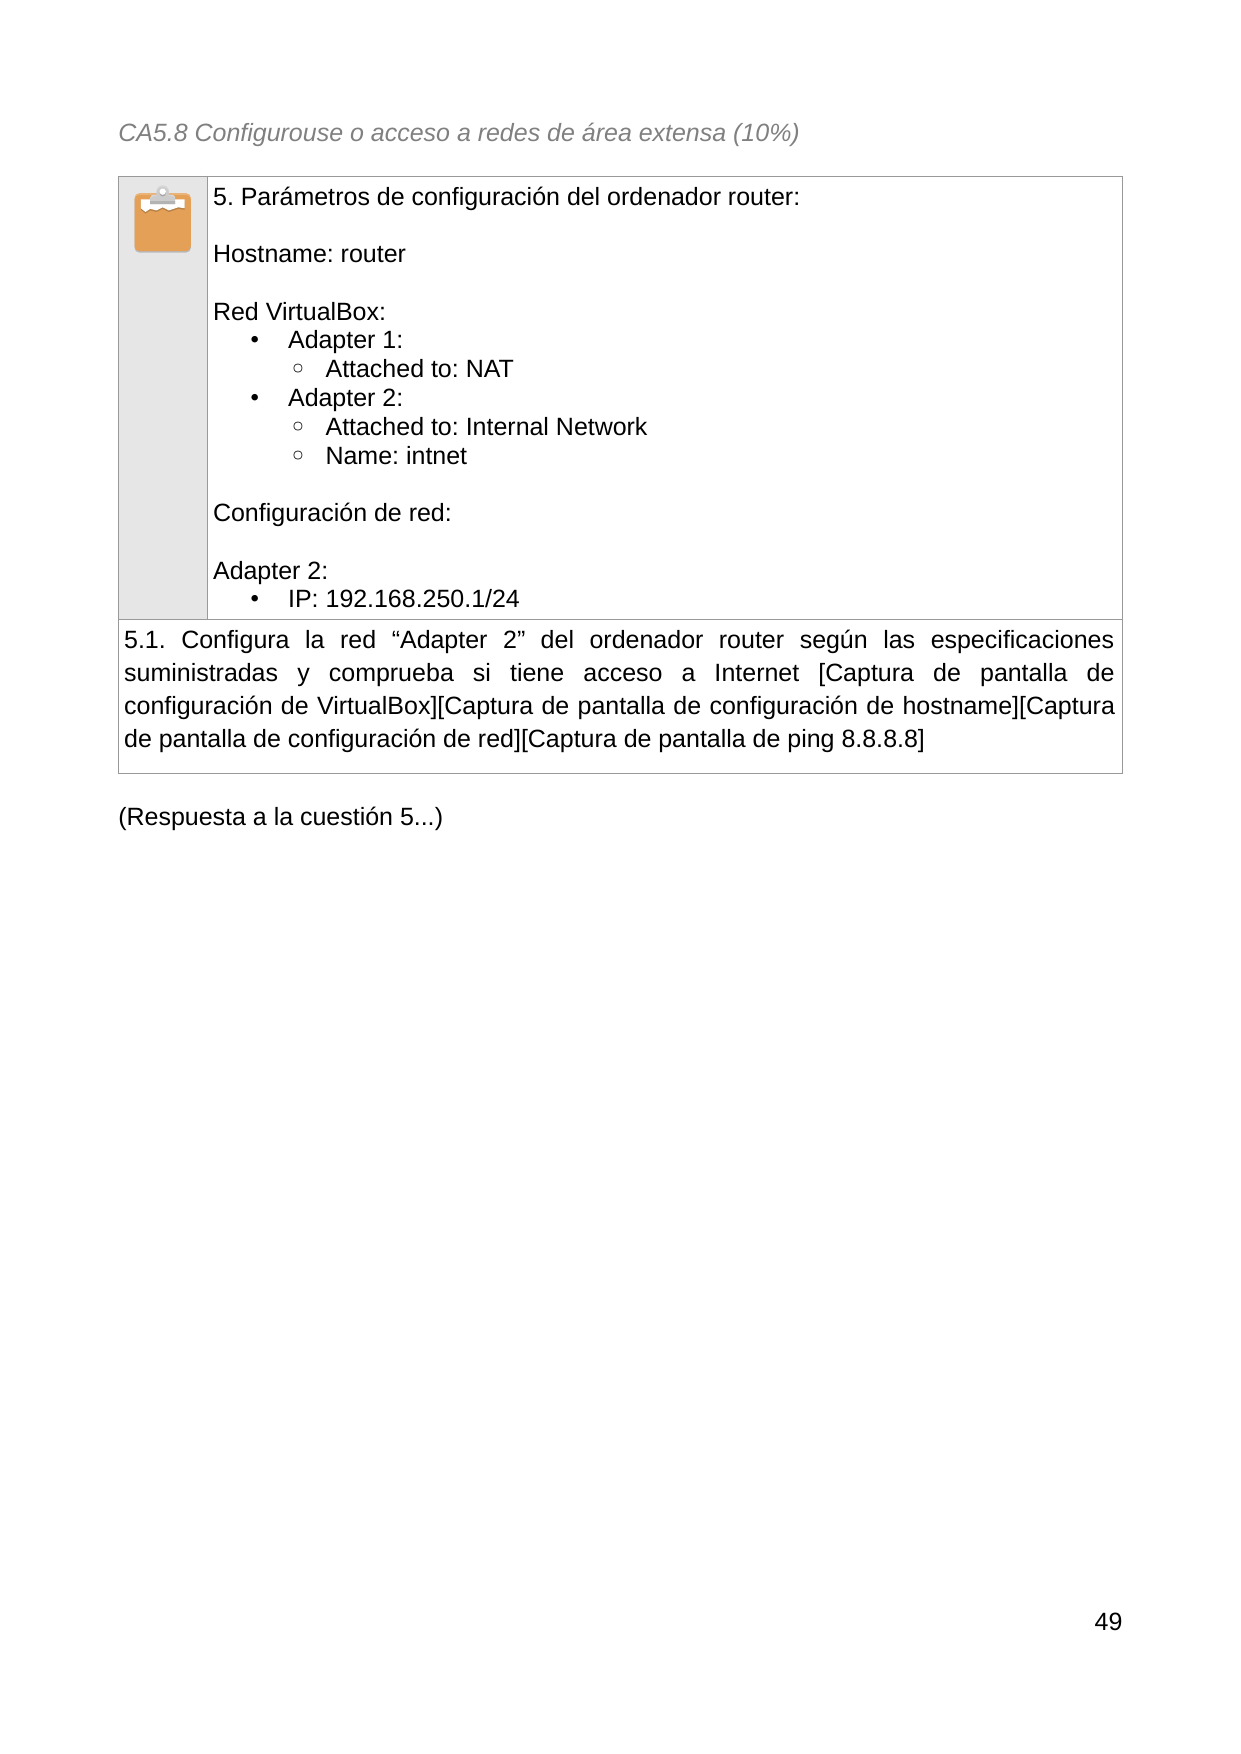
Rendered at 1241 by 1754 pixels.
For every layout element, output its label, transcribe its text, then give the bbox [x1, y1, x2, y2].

table_header [119, 177, 207, 619]
table_cell 5.1. Configura la red “Adapter 2” del ordenador router según las especificaciones suministradas y comprueba si tiene acceso a Internet [Captura de pantalla de configuración de VirtualBox][Captura de pantalla de configuración de hostname][Captura de pantalla de configuración de red][Captura de pantalla de ping 8.8.8.8] [119, 620, 1122, 773]
text (Respuesta a la cuestión 5...) [118, 802, 1122, 831]
text CA5.8 Configurouse o acceso a redes de área extensa (10%) [118, 118, 1122, 147]
table_header 5. Parámetros de configuración del ordenador router: Hostname: router Red VirtualBox: Adapter 1: Attached to: NAT Adapter 2: Attached to: Internal Network Name: intnet Configuración de red: Adapter 2: IP: 192.168.250.1/24 [208, 177, 1122, 619]
